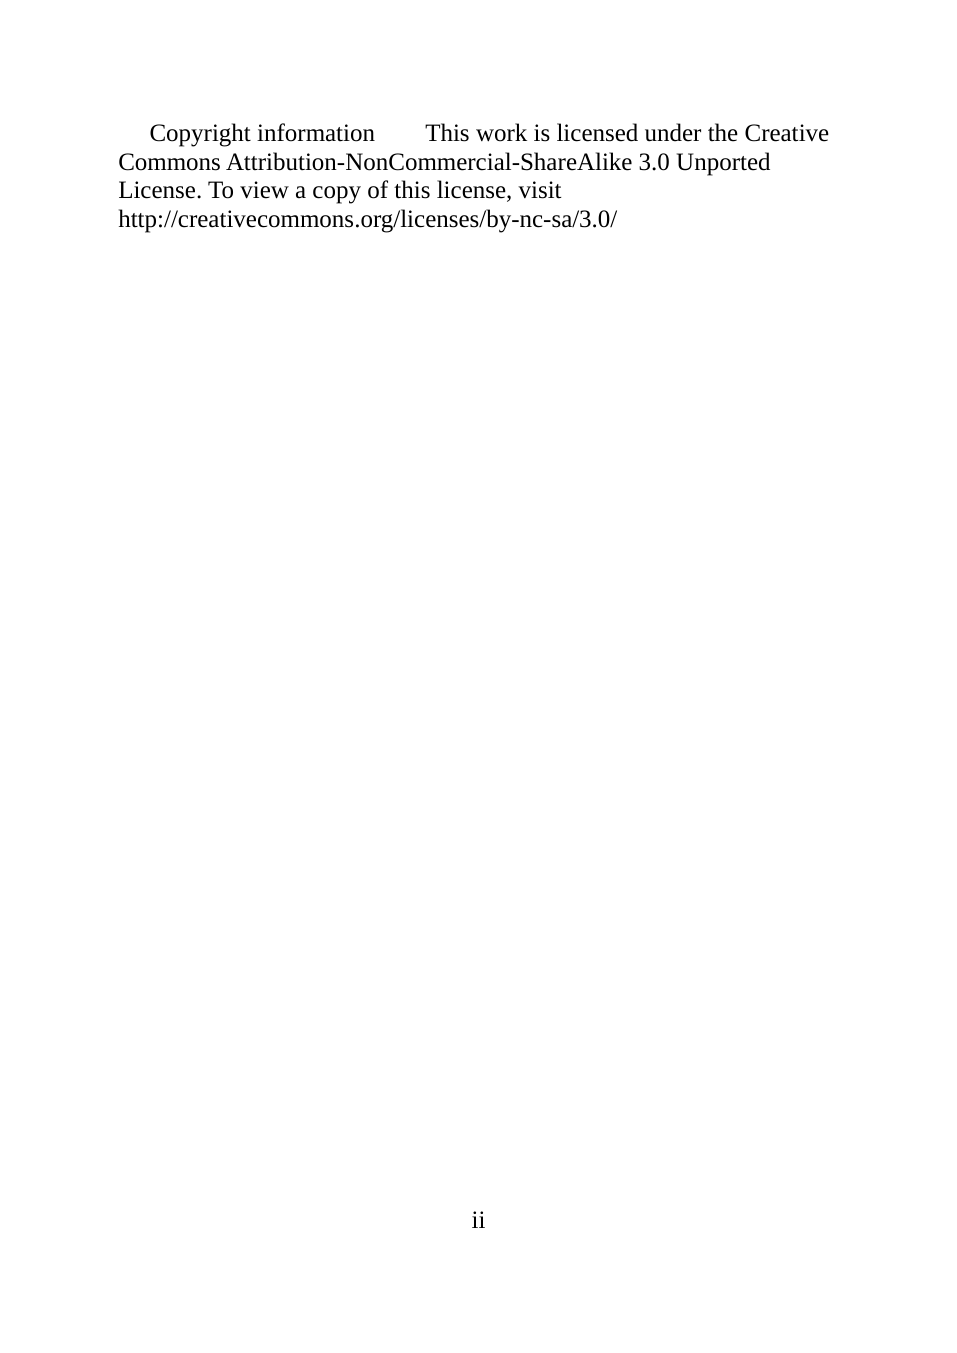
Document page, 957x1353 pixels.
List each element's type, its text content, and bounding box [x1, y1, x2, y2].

text Copyright information This work is licensed under the Creative Commons Attribution-NonCommercial-ShareAlike 3.0 Unported License. To view a copy of this license, visit http://creativecommons.org/licenses/by-nc-sa/3.0/ [118, 118, 838, 233]
